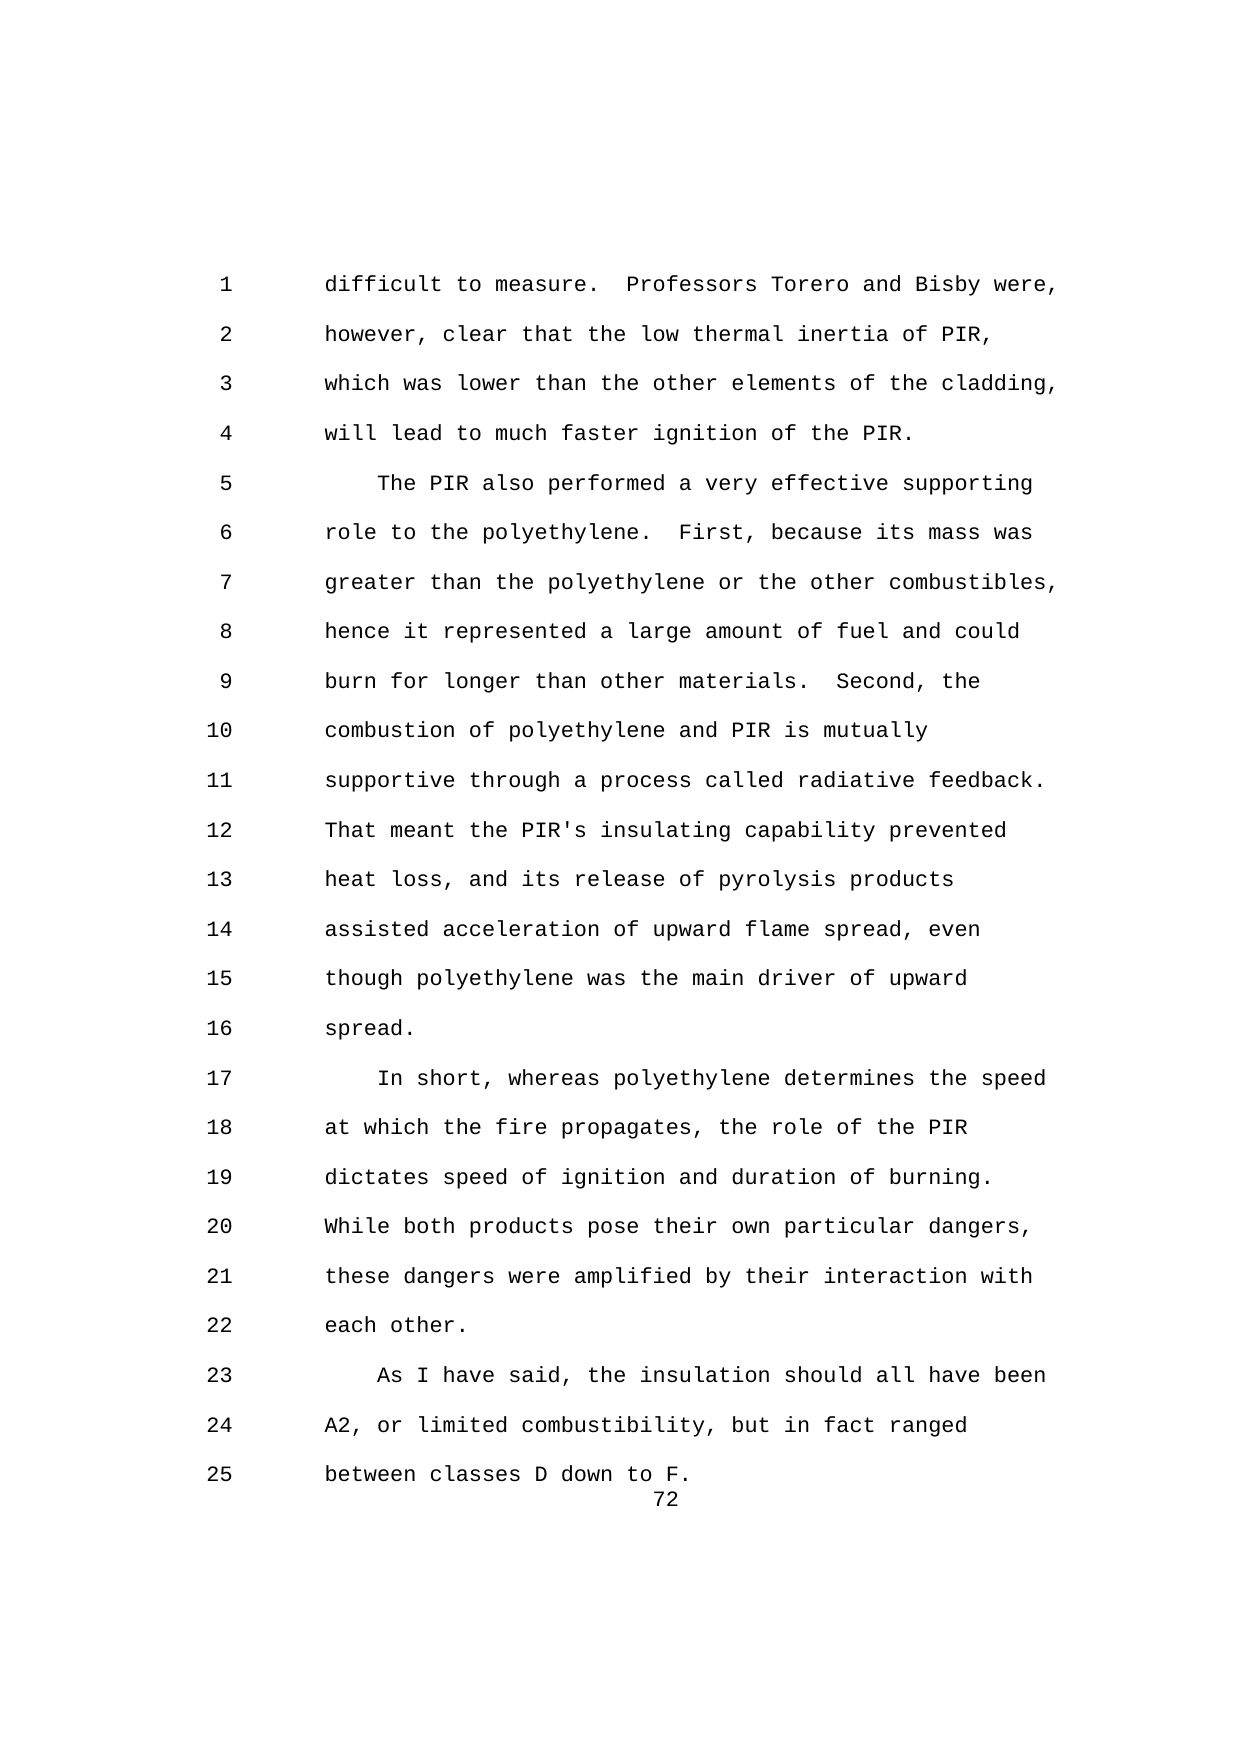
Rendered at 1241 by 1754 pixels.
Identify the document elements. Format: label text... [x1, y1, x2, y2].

text 72 [75, 1488, 1165, 1513]
text 20 While both products pose their own particular dangers, [75, 1215, 1165, 1240]
text 13 heat loss, and its release of pyrolysis products [75, 868, 1165, 893]
text 6 role to the polyethylene. First, because its mass was [75, 521, 1165, 546]
text 12 That meant the PIR's insulating capability prevented [75, 819, 1165, 843]
text 14 assisted acceleration of upward flame spread, even [75, 918, 1165, 943]
text 18 at which the fire propagates, the role of the PIR [75, 1116, 1165, 1141]
text 7 greater than the polyethylene or the other combustibles, [75, 571, 1165, 596]
text 4 will lead to much faster ignition of the PIR. [75, 422, 1165, 447]
text 8 hence it represented a large amount of fuel and could [75, 620, 1165, 645]
text 22 each other. [75, 1314, 1165, 1339]
text 9 burn for longer than other materials. Second, the [75, 670, 1165, 695]
text 10 combustion of polyethylene and PIR is mutually [75, 719, 1165, 744]
text 25 between classes D down to F. [75, 1463, 1165, 1488]
text 16 spread. [75, 1017, 1165, 1042]
text 19 dictates speed of ignition and duration of burning. [75, 1166, 1165, 1191]
text 5 The PIR also performed a very effective supporting [75, 472, 1165, 496]
text 3 which was lower than the other elements of the cladding, [75, 372, 1165, 397]
text 24 A2, or limited combustibility, but in fact ranged [75, 1414, 1165, 1438]
text 2 however, clear that the low thermal inertia of PIR, [75, 323, 1165, 348]
text 23 As I have said, the insulation should all have been [75, 1364, 1165, 1389]
text 15 though polyethylene was the main driver of upward [75, 967, 1165, 992]
text 21 these dangers were amplified by their interaction with [75, 1265, 1165, 1290]
text 11 supportive through a process called radiative feedback. [75, 769, 1165, 794]
text 17 In short, whereas polyethylene determines the speed [75, 1067, 1165, 1091]
text 1 difficult to measure. Professors Torero and Bisby were, [75, 273, 1165, 298]
